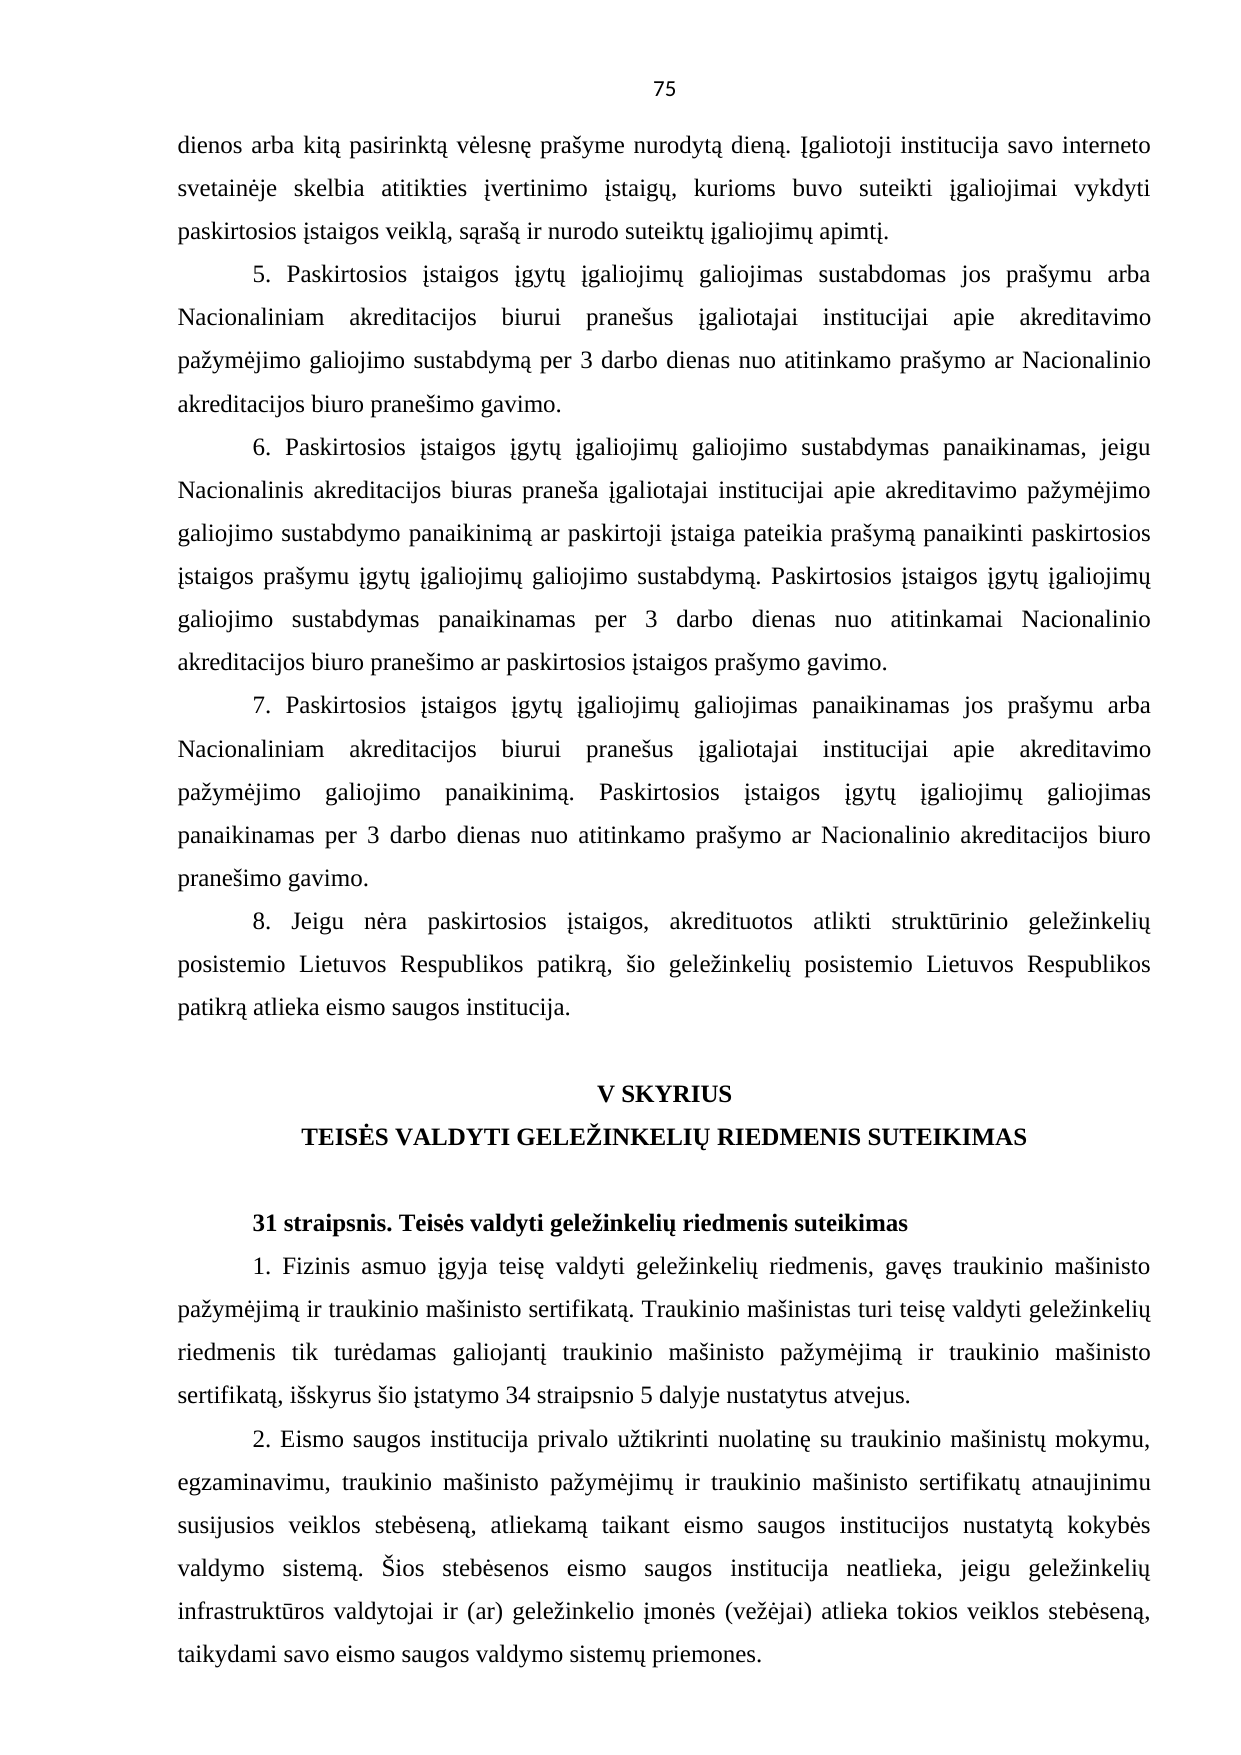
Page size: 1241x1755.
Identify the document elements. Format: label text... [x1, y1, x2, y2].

text TEISĖS VALDYTI GELEŽINKELIŲ RIEDMENIS SUTEIKIMAS [177, 1122, 1152, 1151]
text 8. Jeigu nėra paskirtosios įstaigos, akredituotos atlikti struktūrinio geležinkelių posistemio Lietuvos Respublikos patikrą, šio geležinkelių posistemio Lietuvos Respublikos patikrą atlieka eismo saugos institucija. [177, 906, 1152, 1021]
text 5. Paskirtosios įstaigos įgytų įgaliojimų galiojimas sustabdomas jos prašymu arba Nacionaliniam akreditacijos biurui pranešus įgaliotajai institucijai apie akreditavimo pažymėjimo galiojimo sustabdymą per 3 darbo dienas nuo atitinkamo prašymo ar Nacionalinio akreditacijos biuro pranešimo gavimo. [177, 259, 1152, 417]
text V SKYRIUS [177, 1079, 1152, 1107]
text 2. Eismo saugos institucija privalo užtikrinti nuolatinę su traukinio mašinistų mokymu, egzaminavimu, traukinio mašinisto pažymėjimų ir traukinio mašinisto sertifikatų atnaujinimu susijusios veiklos stebėseną, atliekamą taikant eismo saugos institucijos nustatytą kokybės valdymo sistemą. Šios stebėsenos eismo saugos institucija neatlieka, jeigu geležinkelių infrastruktūros valdytojai ir (ar) geležinkelio įmonės (vežėjai) atlieka tokios veiklos stebėseną, taikydami savo eismo saugos valdymo sistemų priemones. [177, 1424, 1152, 1668]
text 7. Paskirtosios įstaigos įgytų įgaliojimų galiojimas panaikinamas jos prašymu arba Nacionaliniam akreditacijos biurui pranešus įgaliotajai institucijai apie akreditavimo pažymėjimo galiojimo panaikinimą. Paskirtosios įstaigos įgytų įgaliojimų galiojimas panaikinamas per 3 darbo dienas nuo atitinkamo prašymo ar Nacionalinio akreditacijos biuro pranešimo gavimo. [177, 691, 1152, 892]
text dienos arba kitą pasirinktą vėlesnę prašyme nurodytą dieną. Įgaliotoji institucija savo interneto svetainėje skelbia atitikties įvertinimo įstaigų, kurioms buvo suteikti įgaliojimai vykdyti paskirtosios įstaigos veiklą, sąrašą ir nurodo suteiktų įgaliojimų apimtį. [177, 130, 1152, 245]
text 31 straipsnis. Teisės valdyti geležinkelių riedmenis suteikimas [177, 1208, 1152, 1237]
text 1. Fizinis asmuo įgyja teisę valdyti geležinkelių riedmenis, gavęs traukinio mašinisto pažymėjimą ir traukinio mašinisto sertifikatą. Traukinio mašinistas turi teisę valdyti geležinkelių riedmenis tik turėdamas galiojantį traukinio mašinisto pažymėjimą ir traukinio mašinisto sertifikatą, išskyrus šio įstatymo 34 straipsnio 5 dalyje nustatytus atvejus. [177, 1251, 1152, 1409]
text 6. Paskirtosios įstaigos įgytų įgaliojimų galiojimo sustabdymas panaikinamas, jeigu Nacionalinis akreditacijos biuras praneša įgaliotajai institucijai apie akreditavimo pažymėjimo galiojimo sustabdymo panaikinimą ar paskirtoji įstaiga pateikia prašymą panaikinti paskirtosios įstaigos prašymu įgytų įgaliojimų galiojimo sustabdymą. Paskirtosios įstaigos įgytų įgaliojimų galiojimo sustabdymas panaikinamas per 3 darbo dienas nuo atitinkamai Nacionalinio akreditacijos biuro pranešimo ar paskirtosios įstaigos prašymo gavimo. [177, 432, 1152, 676]
